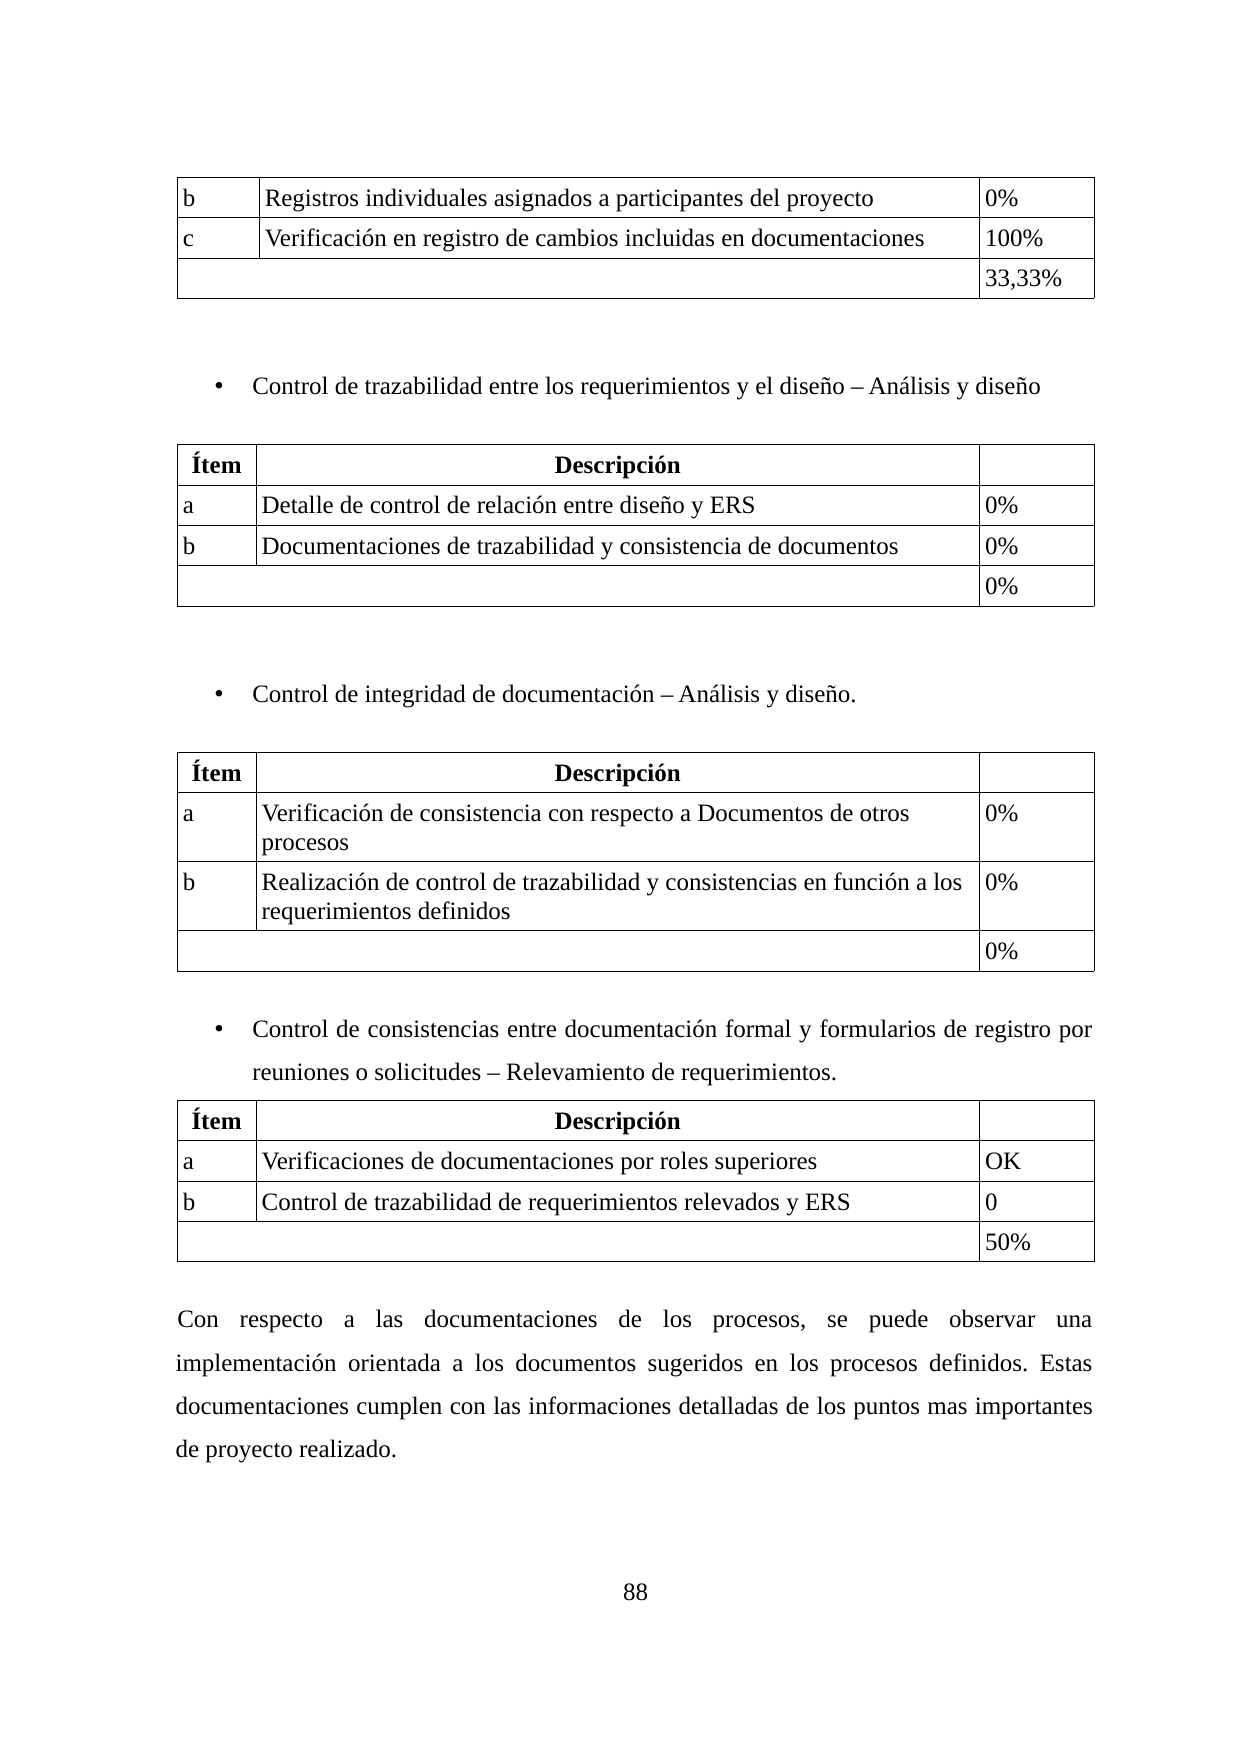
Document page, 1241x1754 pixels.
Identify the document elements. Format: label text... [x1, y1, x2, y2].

list Control de integridad de documentación – Análisis y diseño. [214, 679, 1093, 707]
table_cell 50% [980, 1222, 1094, 1261]
table_cell [178, 566, 979, 606]
table_cell Registros individuales asignados a participantes del proyecto [260, 178, 979, 217]
table_cell OK [980, 1141, 1094, 1181]
table_header [980, 445, 1094, 484]
table_cell 0% [980, 486, 1094, 525]
table_cell Realización de control de trazabilidad y consistencias en función a los requerimientos definidos [257, 862, 979, 930]
table_cell b [178, 526, 256, 565]
list Control de consistencias entre documentación formal y formularios de registro por reuniones o solicitudes – Relevamiento de requerimientos. [214, 1014, 1093, 1086]
table_cell 0% [980, 793, 1094, 861]
table_cell 100% [980, 218, 1094, 258]
table_header Descripción [257, 1101, 979, 1140]
list Control de trazabilidad entre los requerimientos y el diseño – Análisis y diseño [214, 371, 1093, 400]
table_header Descripción [257, 753, 979, 792]
table_header Ítem [178, 445, 256, 484]
table_cell Verificaciones de documentaciones por roles superiores [257, 1141, 979, 1181]
table_cell b [178, 178, 259, 217]
table_cell [178, 259, 979, 298]
table_cell 0% [980, 862, 1094, 930]
table_cell a [178, 1141, 256, 1181]
table_cell 0% [980, 526, 1094, 565]
table_cell a [178, 793, 256, 861]
table_cell 33,33% [980, 259, 1094, 298]
table_cell 0 [980, 1182, 1094, 1221]
table_cell [178, 931, 979, 971]
table_cell b [178, 862, 256, 930]
table_cell Verificación en registro de cambios incluidas en documentaciones [260, 218, 979, 258]
table_header Ítem [178, 1101, 256, 1140]
table_cell 0% [980, 931, 1094, 971]
table_cell 0% [980, 178, 1094, 217]
text Con respecto a las documentaciones de los procesos, se puede observar una implementación orientada a los documentos sugeridos en los procesos definidos. Estas documentaciones cumplen con las informaciones detalladas de los puntos mas importantes de proyecto realizado. [175, 1304, 1093, 1463]
table_cell [178, 1222, 979, 1261]
table_cell 0% [980, 566, 1094, 606]
table_header Ítem [178, 753, 256, 792]
table_header [980, 1101, 1094, 1140]
table_header Descripción [257, 445, 979, 484]
table_cell a [178, 486, 256, 525]
table_header [980, 753, 1094, 792]
table_cell c [178, 218, 259, 258]
table_cell Detalle de control de relación entre diseño y ERS [257, 486, 979, 525]
table_cell Control de trazabilidad de requerimientos relevados y ERS [257, 1182, 979, 1221]
table_cell Verificación de consistencia con respecto a Documentos de otros procesos [257, 793, 979, 861]
table_cell b [178, 1182, 256, 1221]
table_cell Documentaciones de trazabilidad y consistencia de documentos [257, 526, 979, 565]
